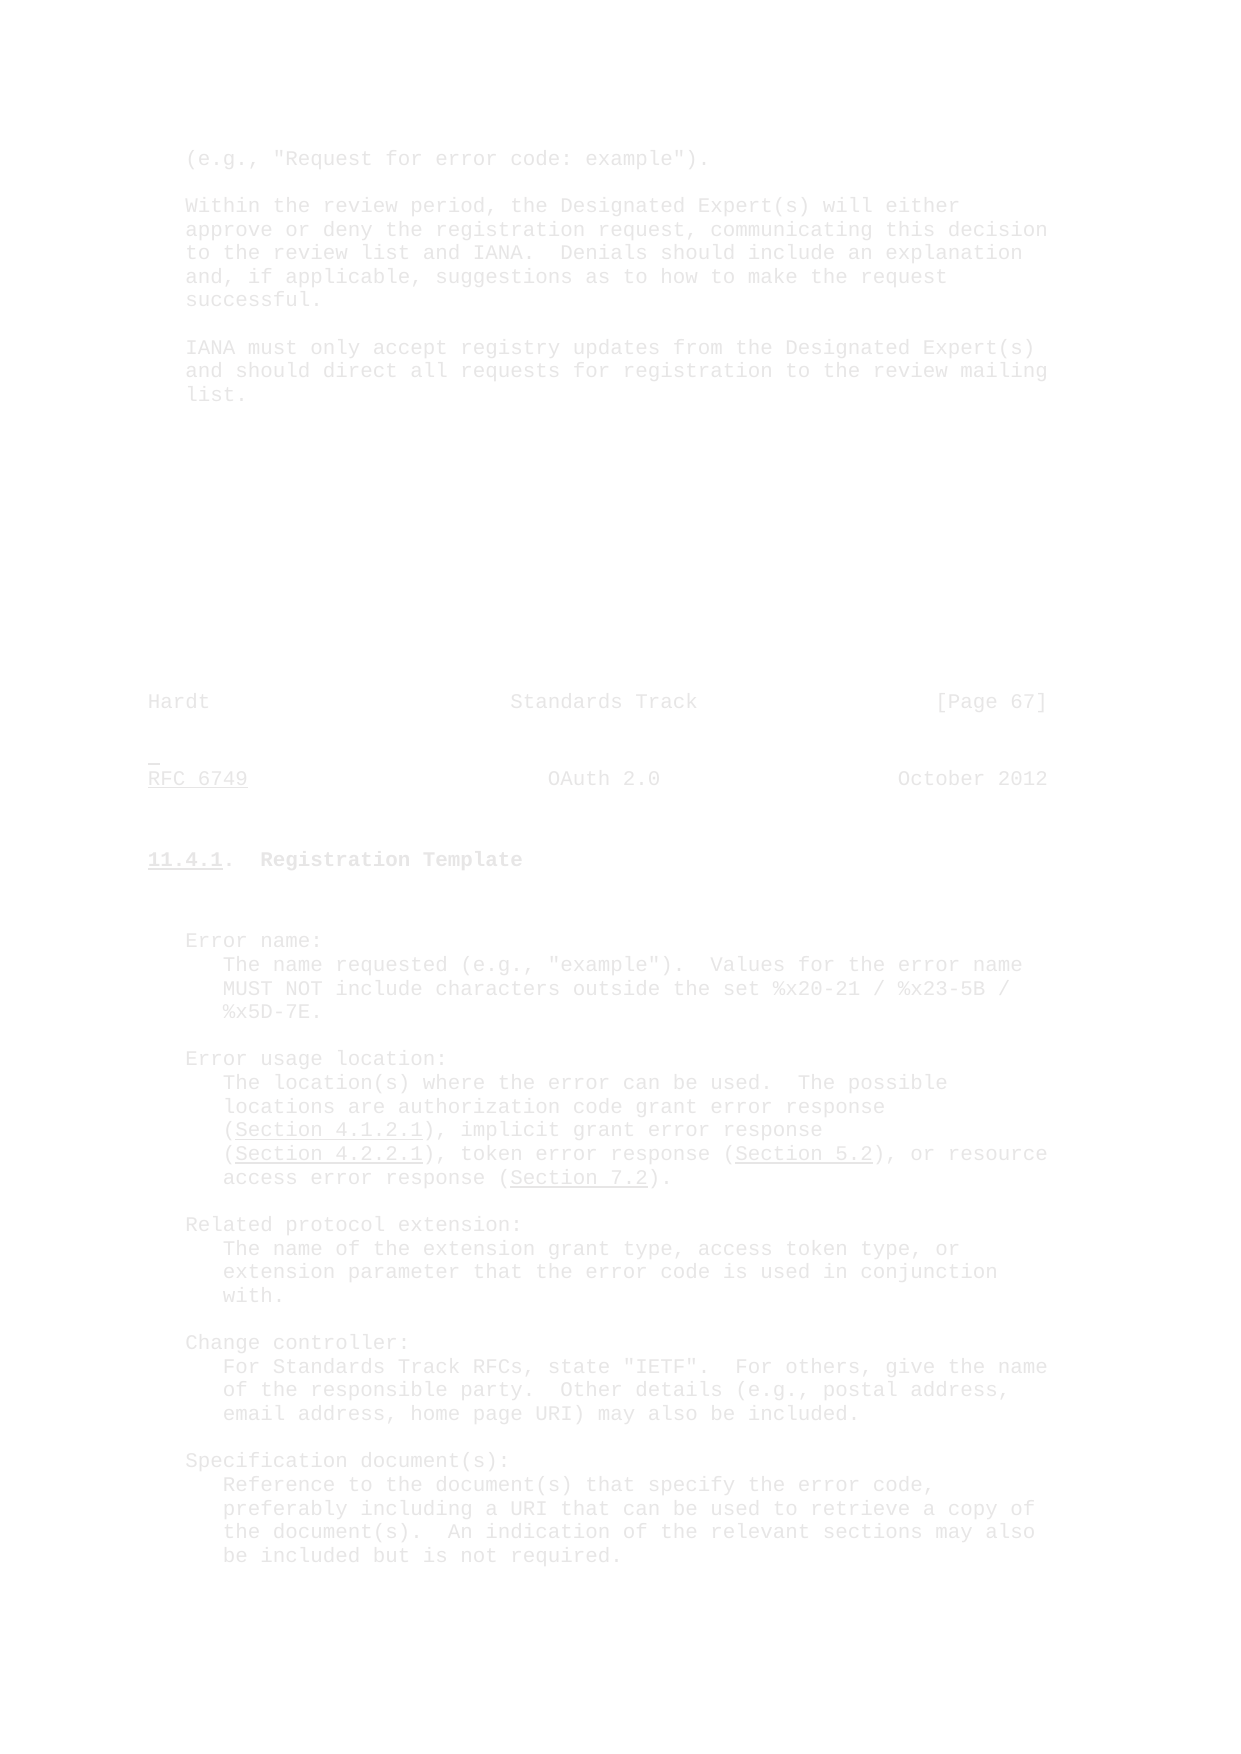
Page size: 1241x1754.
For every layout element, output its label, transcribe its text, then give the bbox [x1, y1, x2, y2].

text approve or deny the registration request, communicating this decision [148, 218, 1093, 242]
text Error name: [148, 930, 1093, 954]
text access error response (Section 7.2). [148, 1167, 1093, 1190]
text The name requested (e.g., "example"). Values for the error name [148, 954, 1093, 977]
text Specification document(s): [148, 1450, 1093, 1474]
text The name of the extension grant type, access token type, or [148, 1238, 1093, 1261]
text and should direct all requests for registration to the review mailing [148, 360, 1093, 384]
text Related protocol extension: [148, 1214, 1093, 1238]
text to the review list and IANA. Denials should include an explanation [148, 242, 1093, 266]
text For Standards Track RFCs, state "IETF". For others, give the name [148, 1356, 1093, 1379]
text email address, home page URI) may also be included. [148, 1403, 1093, 1427]
text successful. [148, 289, 1093, 313]
text the document(s). An indication of the relevant sections may also [148, 1521, 1093, 1545]
text with. [148, 1285, 1093, 1308]
text locations are authorization code grant error response [148, 1096, 1093, 1119]
text IANA must only accept registry updates from the Designated Expert(s) [148, 337, 1093, 360]
text (Section 4.2.2.1), token error response (Section 5.2), or resource [148, 1143, 1093, 1167]
text Error usage location: [148, 1048, 1093, 1072]
text (e.g., "Request for error code: example"). [148, 148, 1093, 171]
text be included but is not required. [148, 1545, 1093, 1569]
text (Section 4.1.2.1), implicit grant error response [148, 1119, 1093, 1143]
text The location(s) where the error can be used. The possible [148, 1072, 1093, 1096]
text Reference to the document(s) that specify the error code, [148, 1474, 1093, 1498]
text RFC 6749 OAuth 2.0 October 2012 [148, 767, 1093, 791]
text and, if applicable, suggestions as to how to make the request [148, 266, 1093, 289]
text 11.4.1. Registration Template [148, 849, 1093, 872]
text Change controller: [148, 1332, 1093, 1356]
text of the responsible party. Other details (e.g., postal address, [148, 1379, 1093, 1403]
text Hardt Standards Track [Page 67] [148, 691, 1093, 715]
text preferably including a URI that can be used to retrieve a copy of [148, 1498, 1093, 1521]
text %x5D-7E. [148, 1001, 1093, 1025]
text Within the review period, the Designated Expert(s) will either [148, 195, 1093, 218]
text extension parameter that the error code is used in conjunction [148, 1261, 1093, 1285]
text MUST NOT include characters outside the set %x20-21 / %x23-5B / [148, 977, 1093, 1001]
text list. [148, 384, 1093, 408]
